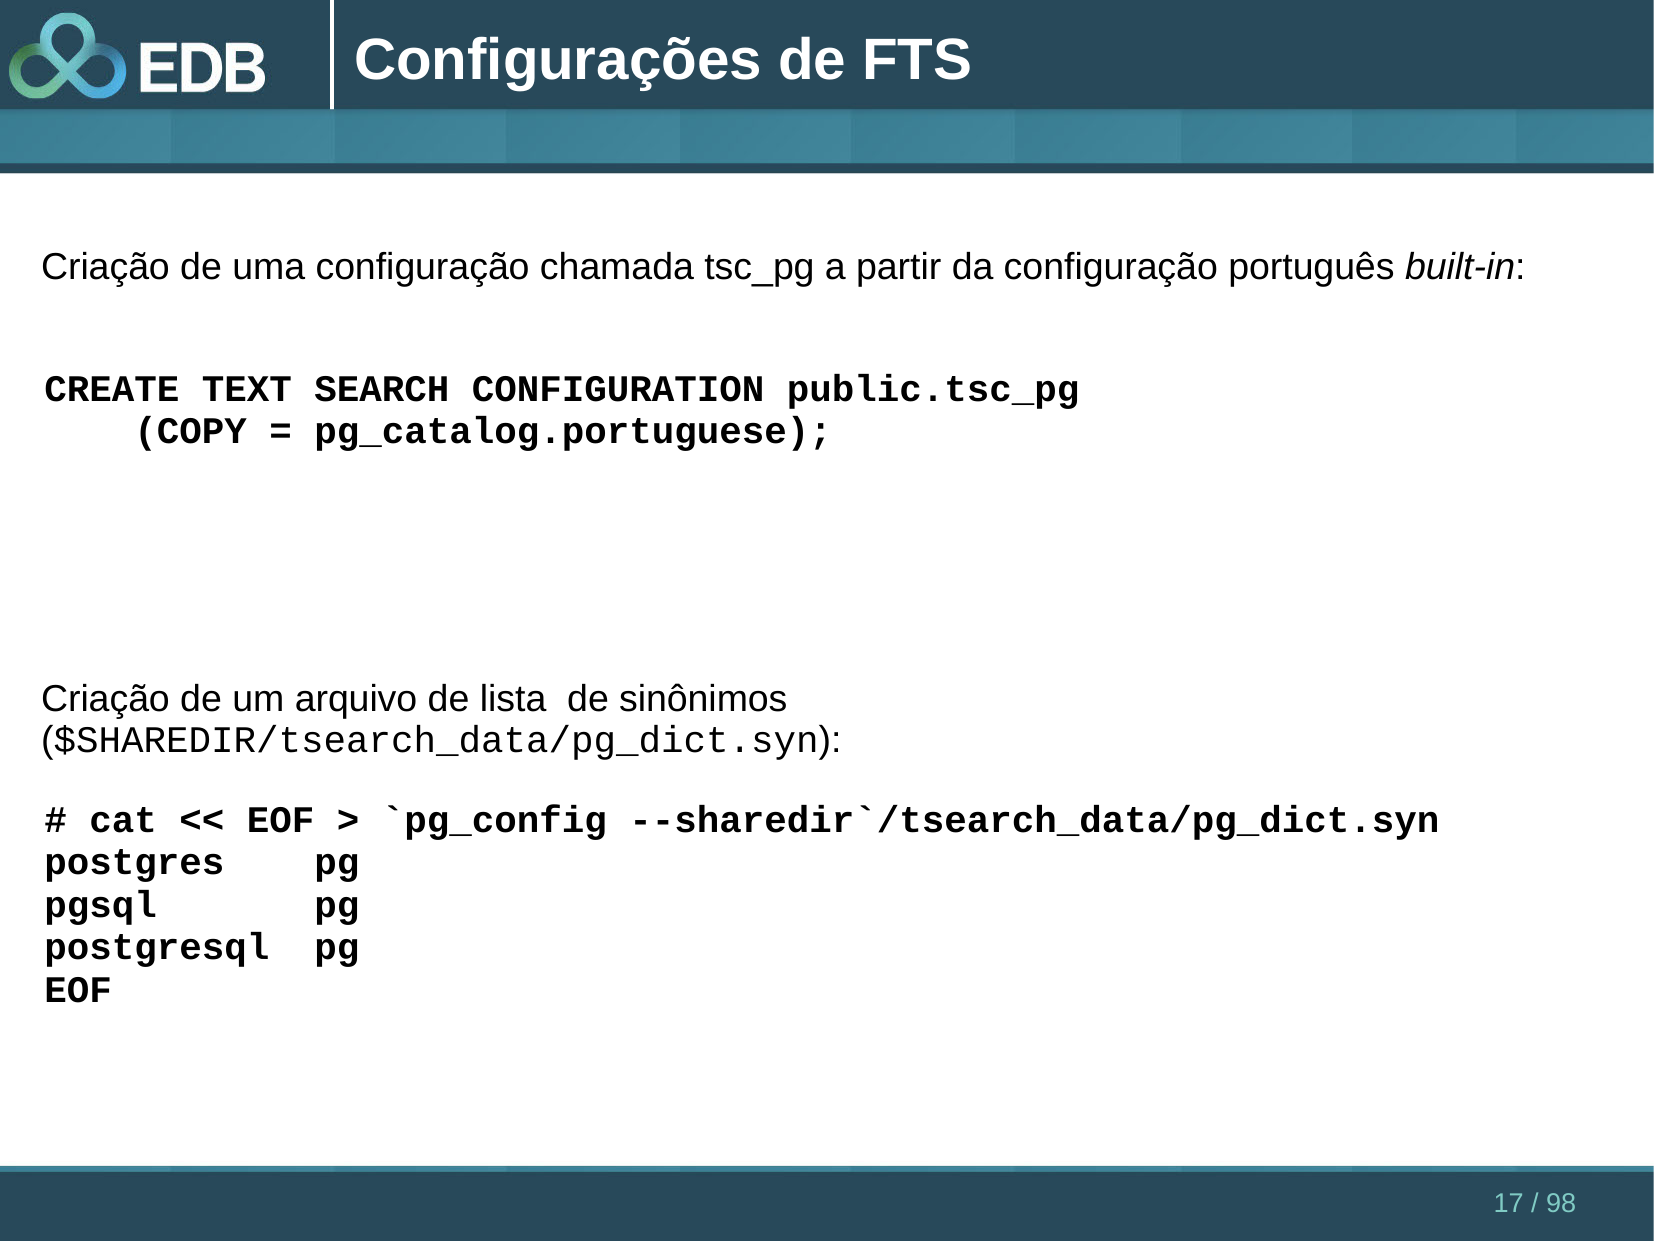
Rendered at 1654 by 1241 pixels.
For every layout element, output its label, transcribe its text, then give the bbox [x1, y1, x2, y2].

text_box CREATE TEXT SEARCH CONFIGURATION public.tsc_pg (COPY = pg_catalog.portuguese); [29, 362, 1182, 463]
text_box Criação de uma configuração chamada tsc_pg a partir da configuração português built-in: [26, 238, 1565, 296]
text_box # cat << EOF > `pg_config --sharedir`/tsearch_data/pg_dict.syn postgres pg pgsql pg postgresql pg EOF [29, 793, 1565, 1064]
text_box Criação de um arquivo de lista de sinônimos ($SHAREDIR/tsearch_data/pg_dict.syn): [26, 669, 1595, 772]
title Configurações de FTS [354, 26, 1595, 92]
picture [0, 0, 1654, 1241]
